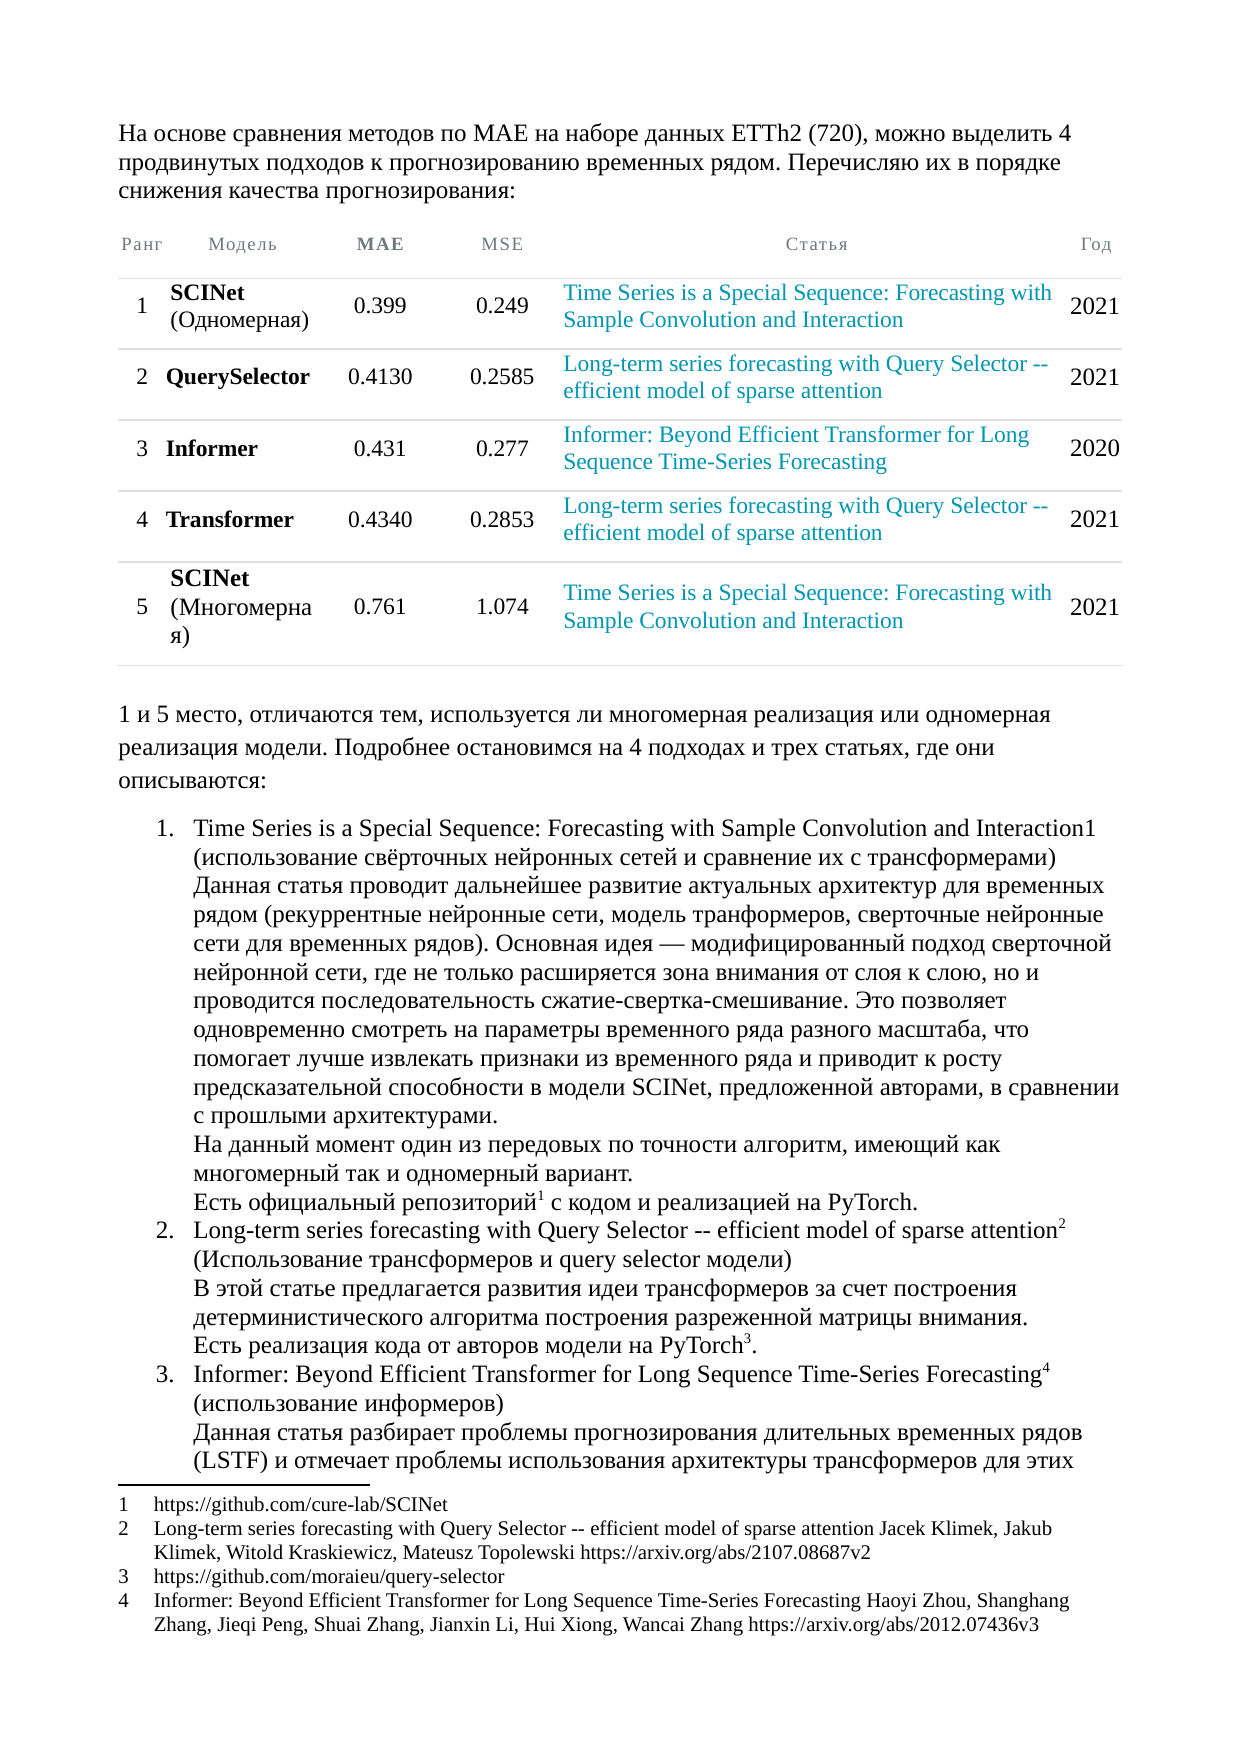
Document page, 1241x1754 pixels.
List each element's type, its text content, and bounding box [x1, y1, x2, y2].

table_cell 1.074 [441, 563, 563, 665]
list Informer: Beyond Efficient Transformer for Long Sequence Time-Series Forecasting Haoyi Zhou, Shanghang Zhang, Jieqi Peng, Shuai Zhang, Jianxin Li, Hui Xiong, Wancai Zhang https://arxiv.org/abs/2012.07436v3 [118, 1588, 1122, 1636]
table_header Модель [166, 233, 319, 278]
table_header MSE [441, 233, 563, 278]
list Long-term series forecasting with Query Selector -- efficient model of sparse attention Jacek Klimek, Jakub Klimek, Witold Kraskiewicz, Mateusz Topolewski https://arxiv.org/abs/2107.08687v2 [118, 1516, 1122, 1564]
table_cell Informer [166, 421, 319, 490]
table_cell 0.4340 [319, 492, 441, 561]
table_cell 5 [118, 563, 166, 665]
table_cell SCINet (Одномерная) [166, 279, 319, 348]
table_cell 1 [118, 279, 166, 348]
table_cell 2021 [1070, 492, 1122, 561]
table_cell 4 [118, 492, 166, 561]
list https://github.com/cure-lab/SCINet [118, 1491, 1122, 1516]
table_cell 2021 [1070, 350, 1122, 419]
list Informer: Beyond Efficient Transformer for Long Sequence Time-Series Forecasting (использование информеров) Данная статья разбирает проблемы прогнозирования длительных временных рядов (LSTF) и отмечает проблемы использования архитектуры трансформеров для этих [156, 1359, 1122, 1474]
table_cell Long-term series forecasting with Query Selector -- efficient model of sparse attention [563, 350, 1070, 419]
table_header Статья [563, 233, 1070, 278]
table_cell 0.761 [319, 563, 441, 665]
list Long-term series forecasting with Query Selector -- efficient model of sparse attention (Использование трансформеров и query selector модели) В этой статье предлагается развития идеи трансформеров за счет построения детерминистического алгоритма построения разреженной матрицы внимания. Есть реализация кода от авторов модели на PyTorch. [156, 1215, 1122, 1359]
table_cell 0.277 [441, 421, 563, 490]
table_cell 2021 [1070, 279, 1122, 348]
list Time Series is a Special Sequence: Forecasting with Sample Convolution and Interaction1 (использование свёрточных нейронных сетей и сравнение их с трансформерами) Данная статья проводит дальнейшее развитие актуальных архитектур для временных рядом (рекуррентные нейронные сети, модель транформеров, сверточные нейронные сети для временных рядов). Основная идея — модифицированный подход сверточной нейронной сети, где не только расширяется зона внимания от слоя к слою, но и проводится последовательность сжатие-свертка-смешивание. Это позволяет одновременно смотреть на параметры временного ряда разного масштаба, что помогает лучше извлекать признаки из временного ряда и приводит к росту предсказательной способности в модели SCINet, предложенной авторами, в сравнении с прошлыми архитектурами. На данный момент один из передовых по точности алгоритм, имеющий как многомерный так и одномерный вариант. Есть официальный репозиторий с кодом и реализацией на PyTorch. [156, 813, 1122, 1215]
table_cell Long-term series forecasting with Query Selector -- efficient model of sparse attention [563, 492, 1070, 561]
table_cell QuerySelector [166, 350, 319, 419]
table_cell SCINet (Многомерная) [166, 563, 319, 665]
table_cell Time Series is a Special Sequence: Forecasting with Sample Convolution and Interaction [563, 563, 1070, 665]
table_header Ранг [118, 233, 166, 278]
table_cell 3 [118, 421, 166, 490]
list https://github.com/moraieu/query-selector [118, 1564, 1122, 1588]
table_cell 0.2853 [441, 492, 563, 561]
table_cell 0.2585 [441, 350, 563, 419]
table_cell 0.399 [319, 279, 441, 348]
table_cell 2021 [1070, 563, 1122, 665]
table_cell 0.4130 [319, 350, 441, 419]
table_cell 2020 [1070, 421, 1122, 490]
table_cell 0.249 [441, 279, 563, 348]
table_header Год [1070, 233, 1122, 278]
table_cell Transformer [166, 492, 319, 561]
table_header MAE [319, 233, 441, 278]
table_cell Time Series is a Special Sequence: Forecasting with Sample Convolution and Interaction [563, 279, 1070, 348]
text 1 и 5 место, отличаются тем, используется ли многомерная реализация или одномерная реализация модели. Подробнее остановимся на 4 подходах и трех статьях, где они описываются: [118, 666, 1122, 794]
table_cell Informer: Beyond Efficient Transformer for Long Sequence Time-Series Forecasting [563, 421, 1070, 490]
table_cell 2 [118, 350, 166, 419]
table_cell 0.431 [319, 421, 441, 490]
text На основе сравнения методов по MAE на наборе данных ETTh2 (720), можно выделить 4 продвинутых подходов к прогнозированию временных рядом. Перечисляю их в порядке снижения качества прогнозирования: [118, 118, 1122, 204]
